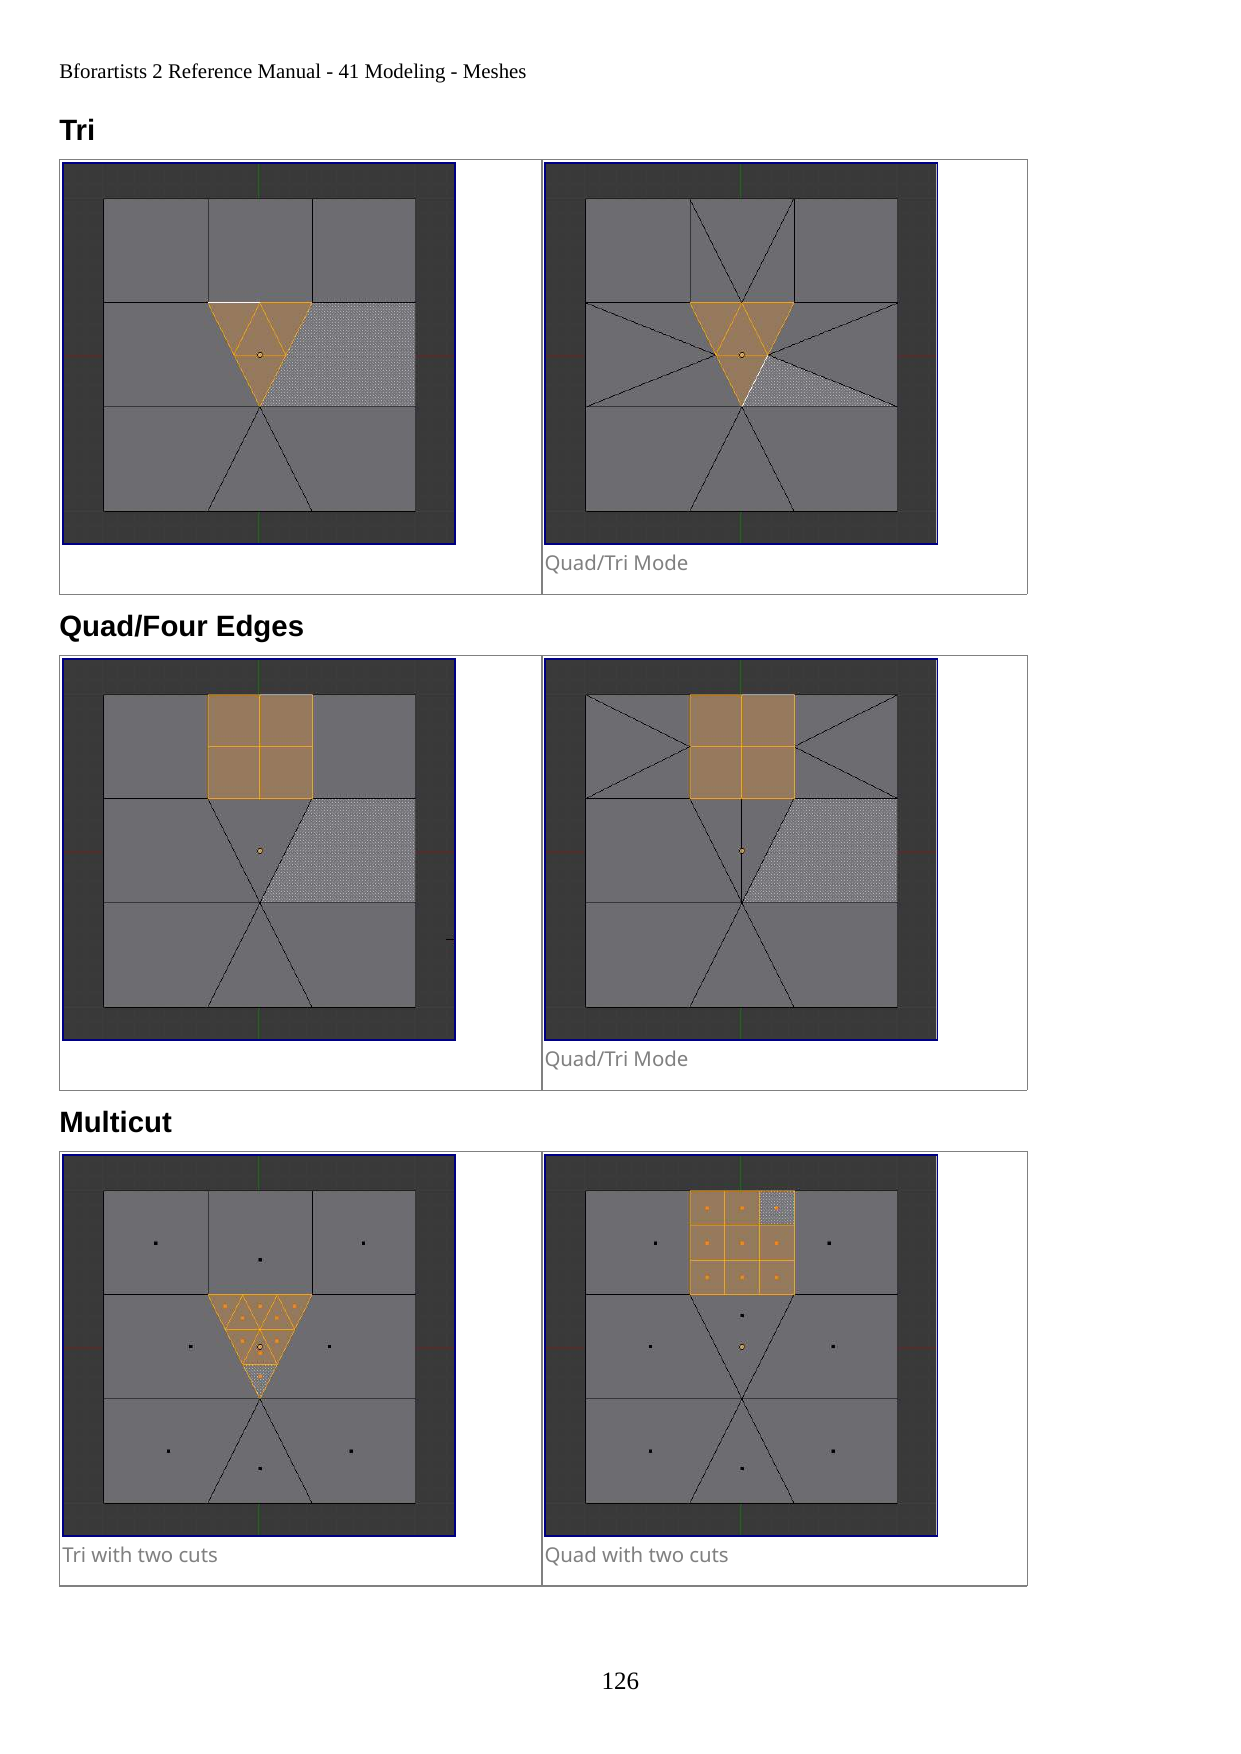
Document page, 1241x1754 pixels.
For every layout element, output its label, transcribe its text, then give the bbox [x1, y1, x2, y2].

subtitle Tri [59, 113, 1181, 146]
table_header [60, 160, 541, 593]
table_header Quad/Tri Mode [543, 656, 1027, 1089]
subtitle Multicut [59, 1104, 1181, 1138]
table_header [60, 656, 541, 1089]
picture [64, 164, 454, 543]
picture [546, 164, 937, 543]
picture [546, 660, 937, 1039]
picture [546, 1156, 937, 1535]
picture [64, 1156, 454, 1535]
table_header Quad with two cuts [543, 1152, 1027, 1585]
table_header Quad/Tri Mode [543, 160, 1027, 593]
subtitle Quad/Four Edges [59, 608, 1181, 642]
table_header Tri with two cuts [60, 1152, 541, 1585]
picture [64, 660, 454, 1039]
